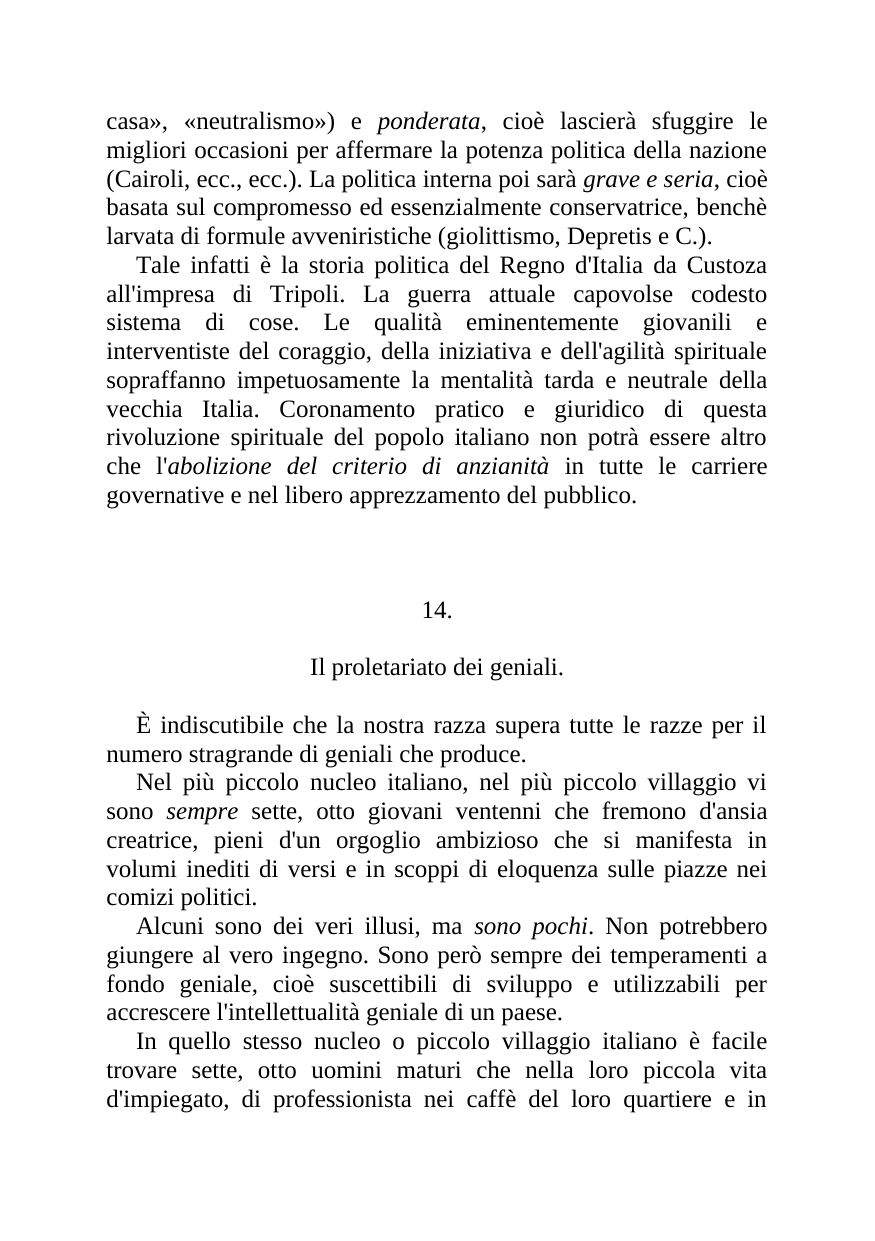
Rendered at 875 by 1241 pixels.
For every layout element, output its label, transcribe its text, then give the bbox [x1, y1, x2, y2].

text casa», «neutralismo») e ponderata, cioè lascierà sfuggire le migliori occasioni per affermare la potenza politica della nazione (Cairoli, ecc., ecc.). La politica interna poi sarà grave e seria, cioè basata sul compromesso ed essenzialmente conservatrice, benchè larvata di formule avveniristiche (giolittismo, Depretis e C.). [106, 106, 768, 250]
text 14. [106, 595, 768, 624]
text Alcuni sono dei veri illusi, ma sono pochi. Non potrebbero giungere al vero ingegno. Sono però sempre dei temperamenti a fondo geniale, cioè suscettibili di sviluppo e utilizzabili per accrescere l'intellettualità geniale di un paese. [106, 911, 768, 1026]
text È indiscutibile che la nostra razza supera tutte le razze per il numero stragrande di geniali che produce. [106, 710, 768, 767]
text In quello stesso nucleo o piccolo villaggio italiano è facile trovare sette, otto uomini maturi che nella loro piccola vita d'impiegato, di professionista nei caffè del loro quartiere e in [106, 1026, 768, 1112]
text Tale infatti è la storia politica del Regno d'Italia da Custoza all'impresa di Tripoli. La guerra attuale capovolse codesto sistema di cose. Le qualità eminentemente giovanili e interventiste del coraggio, della iniziativa e dell'agilità spirituale sopraffanno impetuosamente la mentalità tarda e neutrale della vecchia Italia. Coronamento pratico e giuridico di questa rivoluzione spirituale del popolo italiano non potrà essere altro che l'abolizione del criterio di anzianità in tutte le carriere governative e nel libero apprezzamento del pubblico. [106, 250, 768, 509]
text Nel più piccolo nucleo italiano, nel più piccolo villaggio vi sono sempre sette, otto giovani ventenni che fremono d'ansia creatrice, pieni d'un orgoglio ambizioso che si manifesta in volumi inediti di versi e in scoppi di eloquenza sulle piazze nei comizi politici. [106, 767, 768, 911]
text Il proletariato dei geniali. [106, 652, 768, 681]
